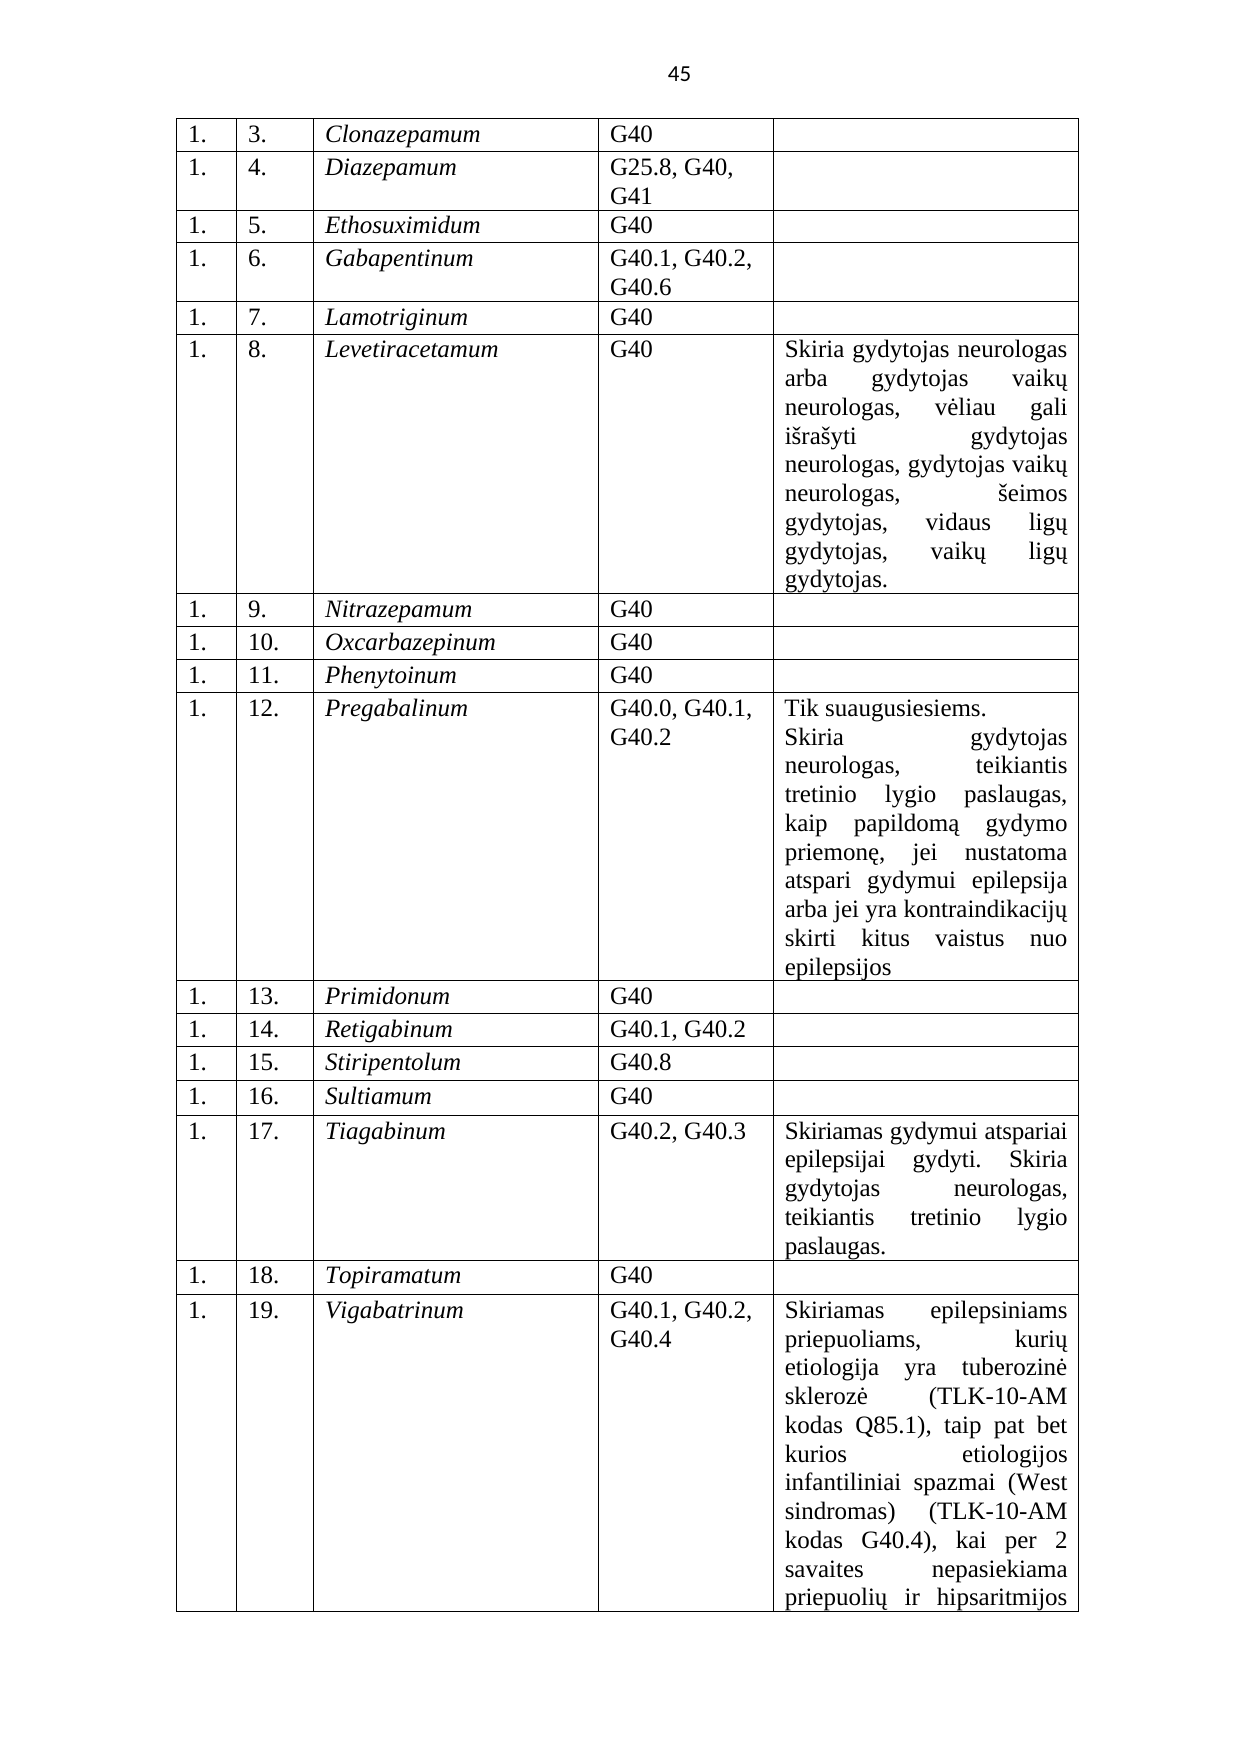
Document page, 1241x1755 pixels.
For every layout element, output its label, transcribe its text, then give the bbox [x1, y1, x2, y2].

table_cell [1099, 659, 1103, 692]
table_cell [1103, 210, 1109, 242]
table_cell [1079, 1046, 1083, 1080]
table_cell [1088, 210, 1093, 242]
table_cell [774, 594, 1078, 626]
table_cell [1093, 980, 1099, 1013]
table_cell [1109, 1046, 1123, 1080]
table_cell [1109, 210, 1123, 242]
table_cell [1109, 118, 1123, 151]
table_cell [774, 627, 1078, 659]
table_cell 14. [237, 1014, 313, 1046]
table_cell [774, 211, 1078, 242]
table_cell [1084, 980, 1088, 1013]
table_cell [1099, 301, 1103, 333]
table_cell 1. [177, 981, 236, 1013]
table_cell G40 [599, 119, 773, 151]
table_cell 8. [237, 335, 313, 593]
table_cell G40 [599, 660, 773, 692]
table_cell [1084, 210, 1088, 242]
table_cell [1088, 1046, 1093, 1080]
table_cell 12. [237, 693, 313, 980]
table_cell [1079, 593, 1083, 626]
table_cell [1088, 1115, 1093, 1259]
table_cell [1109, 1260, 1123, 1294]
table_cell G40.1, G40.2 [599, 1014, 773, 1046]
table_cell [1088, 242, 1093, 301]
table_cell 17. [237, 1116, 313, 1259]
table_cell [1109, 301, 1123, 333]
table_cell [1109, 1013, 1123, 1046]
table_cell [1093, 1013, 1099, 1046]
table_cell [774, 152, 1078, 209]
table_cell [1088, 593, 1093, 626]
table_cell 9. [237, 594, 313, 626]
table_cell G40 [599, 1261, 773, 1294]
table_cell Clonazepamum [314, 119, 598, 151]
table_cell Oxcarbazepinum [314, 627, 598, 659]
table_cell G40.2, G40.3 [599, 1116, 773, 1259]
table_cell [1088, 1013, 1093, 1046]
table_cell [1079, 151, 1083, 209]
table_cell Sultiamum [314, 1081, 598, 1115]
table_cell G40 [599, 302, 773, 333]
table_cell [1084, 242, 1088, 301]
table_cell [1079, 1294, 1083, 1611]
table_cell [774, 1014, 1078, 1046]
table_cell 1. [177, 119, 236, 151]
table_cell [1103, 301, 1109, 333]
table_cell [1088, 980, 1093, 1013]
table_cell [1099, 1013, 1103, 1046]
table_cell [1109, 1080, 1123, 1115]
table_cell [1099, 1080, 1103, 1115]
table_cell [1109, 1294, 1123, 1611]
table_cell Skiriamas epilepsiniams priepuoliams, kurių etiologija yra tuberozinė sklerozė (TLK-10-AM kodas Q85.1), taip pat bet kurios etiologijos infantiliniai spazmai (West sindromas) (TLK-10-AM kodas G40.4), kai per 2 savaites nepasiekiama priepuolių ir hipsaritmijos [774, 1295, 1078, 1611]
table_cell [1109, 980, 1123, 1013]
table_cell [1079, 1080, 1083, 1115]
table_cell [1103, 334, 1109, 593]
table_cell [1099, 151, 1103, 209]
table_cell [774, 1081, 1078, 1115]
table_cell 6. [237, 243, 313, 301]
table_cell [1079, 1260, 1083, 1294]
table_cell 1. [177, 302, 236, 333]
table_cell Stiripentolum [314, 1047, 598, 1080]
table_cell [1103, 1046, 1109, 1080]
table_cell [1079, 626, 1083, 659]
table_cell G40.8 [599, 1047, 773, 1080]
table_cell [1093, 118, 1099, 151]
table_cell [1079, 1115, 1083, 1259]
table_cell [1099, 118, 1103, 151]
table_cell 1. [177, 594, 236, 626]
table_cell 1. [177, 211, 236, 242]
table_cell [1088, 659, 1093, 692]
table_cell 1. [177, 693, 236, 980]
table_cell [1093, 1115, 1099, 1259]
table_cell [1079, 659, 1083, 692]
table_cell G40.0, G40.1, G40.2 [599, 693, 773, 980]
table_cell 18. [237, 1261, 313, 1294]
table_cell [1079, 692, 1083, 980]
table_cell Tiagabinum [314, 1116, 598, 1259]
table_cell Gabapentinum [314, 243, 598, 301]
table_cell [1088, 1260, 1093, 1294]
table_cell [1084, 692, 1088, 980]
table_cell [1099, 593, 1103, 626]
table_cell [1084, 334, 1088, 593]
table_cell [1084, 659, 1088, 692]
table_cell Diazepamum [314, 152, 598, 209]
table_cell [1088, 1080, 1093, 1115]
table_cell [774, 302, 1078, 333]
table_cell [1099, 210, 1103, 242]
table_cell G40 [599, 1081, 773, 1115]
table_cell [1103, 626, 1109, 659]
table_cell 1. [177, 1014, 236, 1046]
table_cell [1093, 242, 1099, 301]
table_cell 4. [237, 152, 313, 209]
table_cell [1109, 1115, 1123, 1259]
table_cell [774, 119, 1078, 151]
table_cell [1103, 1294, 1109, 1611]
table_cell [1093, 210, 1099, 242]
table_cell [1084, 1080, 1088, 1115]
table_cell 1. [177, 627, 236, 659]
table_cell [1088, 626, 1093, 659]
table_cell 5. [237, 211, 313, 242]
table_cell [1093, 1046, 1099, 1080]
table_cell [1088, 1294, 1093, 1611]
table_cell Skiria gydytojas neurologas arba gydytojas vaikų neurologas, vėliau gali išrašyti gydytojas neurologas, gydytojas vaikų neurologas, šeimos gydytojas, vidaus ligų gydytojas, vaikų ligų gydytojas. [774, 335, 1078, 593]
table_cell [1088, 301, 1093, 333]
table_cell [1093, 1080, 1099, 1115]
table_cell [1093, 659, 1099, 692]
table_cell Topiramatum [314, 1261, 598, 1294]
table_cell G40 [599, 211, 773, 242]
table_cell Retigabinum [314, 1014, 598, 1046]
table_cell [1103, 151, 1109, 209]
table_cell 1. [177, 1047, 236, 1080]
table_cell [1079, 242, 1083, 301]
table_cell [1099, 692, 1103, 980]
table_cell Primidonum [314, 981, 598, 1013]
table_cell [1084, 301, 1088, 333]
table_cell [1088, 151, 1093, 209]
table_cell G40 [599, 594, 773, 626]
table_cell [1088, 692, 1093, 980]
table_cell [1084, 1260, 1088, 1294]
table_cell G40 [599, 627, 773, 659]
table_cell [774, 1047, 1078, 1080]
table_cell Skiriamas gydymui atspariai epilepsijai gydyti. Skiria gydytojas neurologas, teikiantis tretinio lygio paslaugas. [774, 1116, 1078, 1259]
table_cell [1099, 980, 1103, 1013]
table_cell [1088, 118, 1093, 151]
table_cell 19. [237, 1295, 313, 1611]
table_cell [1079, 210, 1083, 242]
table_cell [1079, 1013, 1083, 1046]
table_cell Lamotriginum [314, 302, 598, 333]
table_cell [1079, 980, 1083, 1013]
table_cell G40 [599, 981, 773, 1013]
table_cell [774, 243, 1078, 301]
table_cell [1103, 980, 1109, 1013]
table_cell 1. [177, 152, 236, 209]
table_cell 16. [237, 1081, 313, 1115]
table_cell [1109, 593, 1123, 626]
table_cell [1103, 593, 1109, 626]
table_cell [1093, 593, 1099, 626]
table_cell [1084, 118, 1088, 151]
table_cell [1099, 1294, 1103, 1611]
table_cell G40 [599, 335, 773, 593]
table_cell G40.1, G40.2, G40.6 [599, 243, 773, 301]
table_cell [1103, 1260, 1109, 1294]
table_cell [1084, 1115, 1088, 1259]
table_cell 1. [177, 1261, 236, 1294]
table_cell [1093, 692, 1099, 980]
table_cell 3. [237, 119, 313, 151]
table_cell 1. [177, 1295, 236, 1611]
table_cell 1. [177, 243, 236, 301]
table_cell [1099, 334, 1103, 593]
table_cell 1. [177, 1116, 236, 1259]
table_cell [774, 981, 1078, 1013]
table_cell [1103, 242, 1109, 301]
table_cell 1. [177, 660, 236, 692]
table_cell 1. [177, 1081, 236, 1115]
table_cell [1103, 692, 1109, 980]
table_cell [1084, 626, 1088, 659]
table_cell [1103, 1080, 1109, 1115]
table_cell [1093, 151, 1099, 209]
table_cell [1084, 1046, 1088, 1080]
table_cell Phenytoinum [314, 660, 598, 692]
table_cell [1103, 1115, 1109, 1259]
table_cell [1084, 1013, 1088, 1046]
table_cell Tik suaugusiesiems. Skiria gydytojas neurologas, teikiantis tretinio lygio paslaugas, kaip papildomą gydymo priemonę, jei nustatoma atspari gydymui epilepsija arba jei yra kontraindikacijų skirti kitus vaistus nuo epilepsijos [774, 693, 1078, 980]
table_cell Vigabatrinum [314, 1295, 598, 1611]
table_cell [1084, 593, 1088, 626]
table_cell [1109, 334, 1123, 593]
table_cell [1109, 242, 1123, 301]
table_cell [1109, 692, 1123, 980]
table_cell [1079, 118, 1083, 151]
table_cell 7. [237, 302, 313, 333]
table_cell Levetiracetamum [314, 335, 598, 593]
table_cell [1109, 626, 1123, 659]
table_cell [774, 660, 1078, 692]
table_cell [774, 1261, 1078, 1294]
table_cell [1109, 659, 1123, 692]
table_cell [1103, 118, 1109, 151]
table_cell 15. [237, 1047, 313, 1080]
table_cell 10. [237, 627, 313, 659]
table_cell [1084, 151, 1088, 209]
table_cell Pregabalinum [314, 693, 598, 980]
table_cell Ethosuximidum [314, 211, 598, 242]
table_cell [1103, 659, 1109, 692]
table_cell [1093, 626, 1099, 659]
table_cell [1084, 1294, 1088, 1611]
table_cell [1103, 1013, 1109, 1046]
table_cell G25.8, G40, G41 [599, 152, 773, 209]
table_cell 11. [237, 660, 313, 692]
table_cell [1093, 1260, 1099, 1294]
table_cell [1088, 334, 1093, 593]
table_cell [1099, 1046, 1103, 1080]
table_cell G40.1, G40.2, G40.4 [599, 1295, 773, 1611]
table_cell [1099, 1115, 1103, 1259]
table_cell [1099, 626, 1103, 659]
table_cell [1093, 334, 1099, 593]
table_cell [1093, 301, 1099, 333]
table_cell [1109, 151, 1123, 209]
table_cell [1079, 301, 1083, 333]
table_cell Nitrazepamum [314, 594, 598, 626]
table_cell [1093, 1294, 1099, 1611]
table_cell [1099, 242, 1103, 301]
table_cell 13. [237, 981, 313, 1013]
table_cell [1099, 1260, 1103, 1294]
table_cell [1079, 334, 1083, 593]
table_cell 1. [177, 335, 236, 593]
